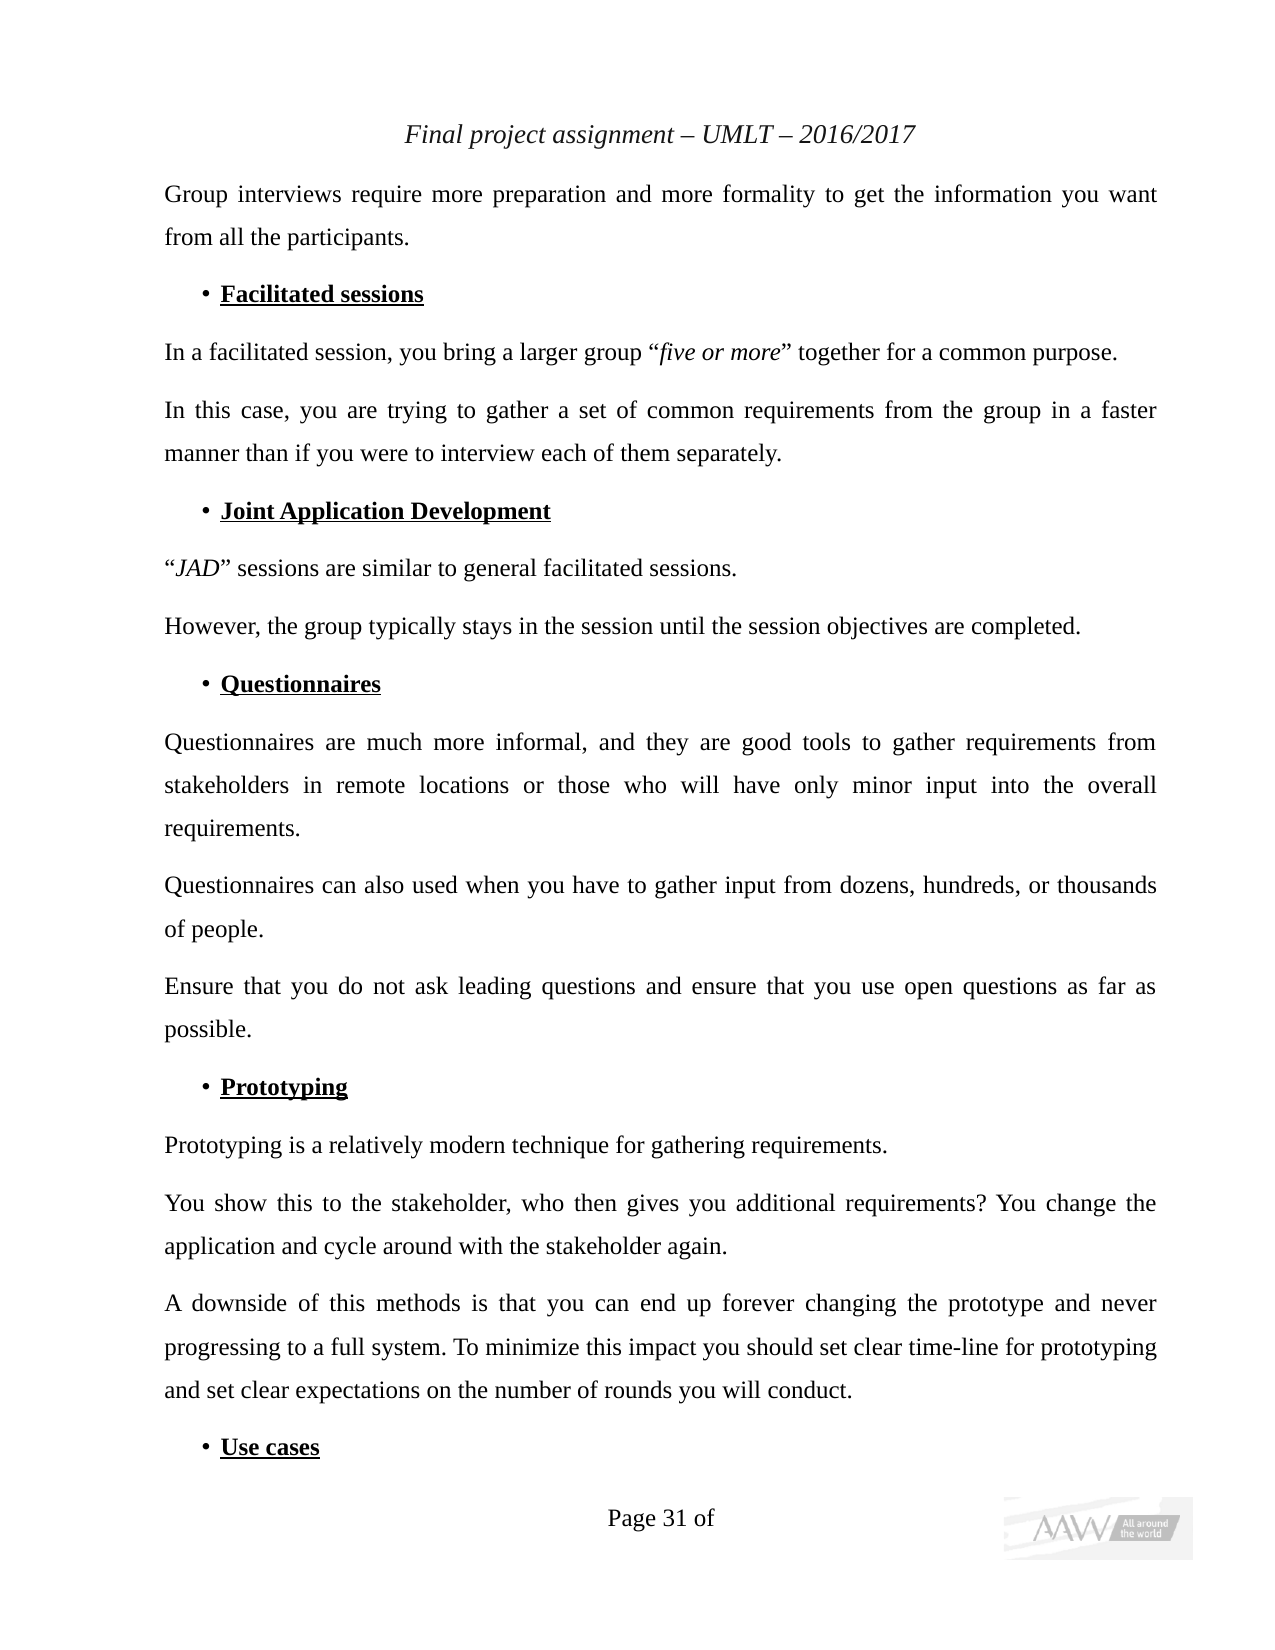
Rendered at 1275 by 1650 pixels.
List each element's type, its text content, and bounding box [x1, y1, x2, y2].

text Prototyping is a relatively modern technique for gathering requirements. [164, 1130, 1158, 1159]
text In this case, you are trying to gather a set of common requirements from the group in a faster manner than if you were to interview each of them separately. [164, 395, 1158, 467]
text Questionnaires are much more informal, and they are good tools to gather requirements from stakeholders in remote locations or those who will have only minor input into the overall requirements. [164, 727, 1158, 842]
text In a facilitated session, you bring a larger group “five or more” together for a common purpose. [164, 337, 1158, 366]
list Facilitated sessions [202, 279, 1158, 308]
list Use cases [202, 1432, 1158, 1461]
text A downside of this methods is that you can end up forever changing the prototype and never progressing to a full system. To minimize this impact you should set clear time-line for prototyping and set clear expectations on the number of rounds you will conduct. [164, 1288, 1158, 1403]
text However, the group typically stays in the session until the session objectives are completed. [164, 611, 1158, 640]
text You show this to the stakeholder, who then gives you additional requirements? You change the application and cycle around with the stakeholder again. [164, 1188, 1158, 1259]
text Questionnaires can also used when you have to gather input from dozens, hundreds, or thousands of people. [164, 871, 1158, 942]
list Joint Application Development [202, 496, 1158, 524]
text Ensure that you do not ask leading questions and ensure that you use open questions as far as possible. [164, 971, 1158, 1043]
list Questionnaires [202, 669, 1158, 698]
picture [1003, 1497, 1193, 1560]
text “JAD” sessions are similar to general facilitated sessions. [164, 553, 1158, 582]
text Group interviews require more preparation and more formality to get the information you want from all the participants. [164, 179, 1158, 251]
list Prototyping [202, 1072, 1158, 1101]
